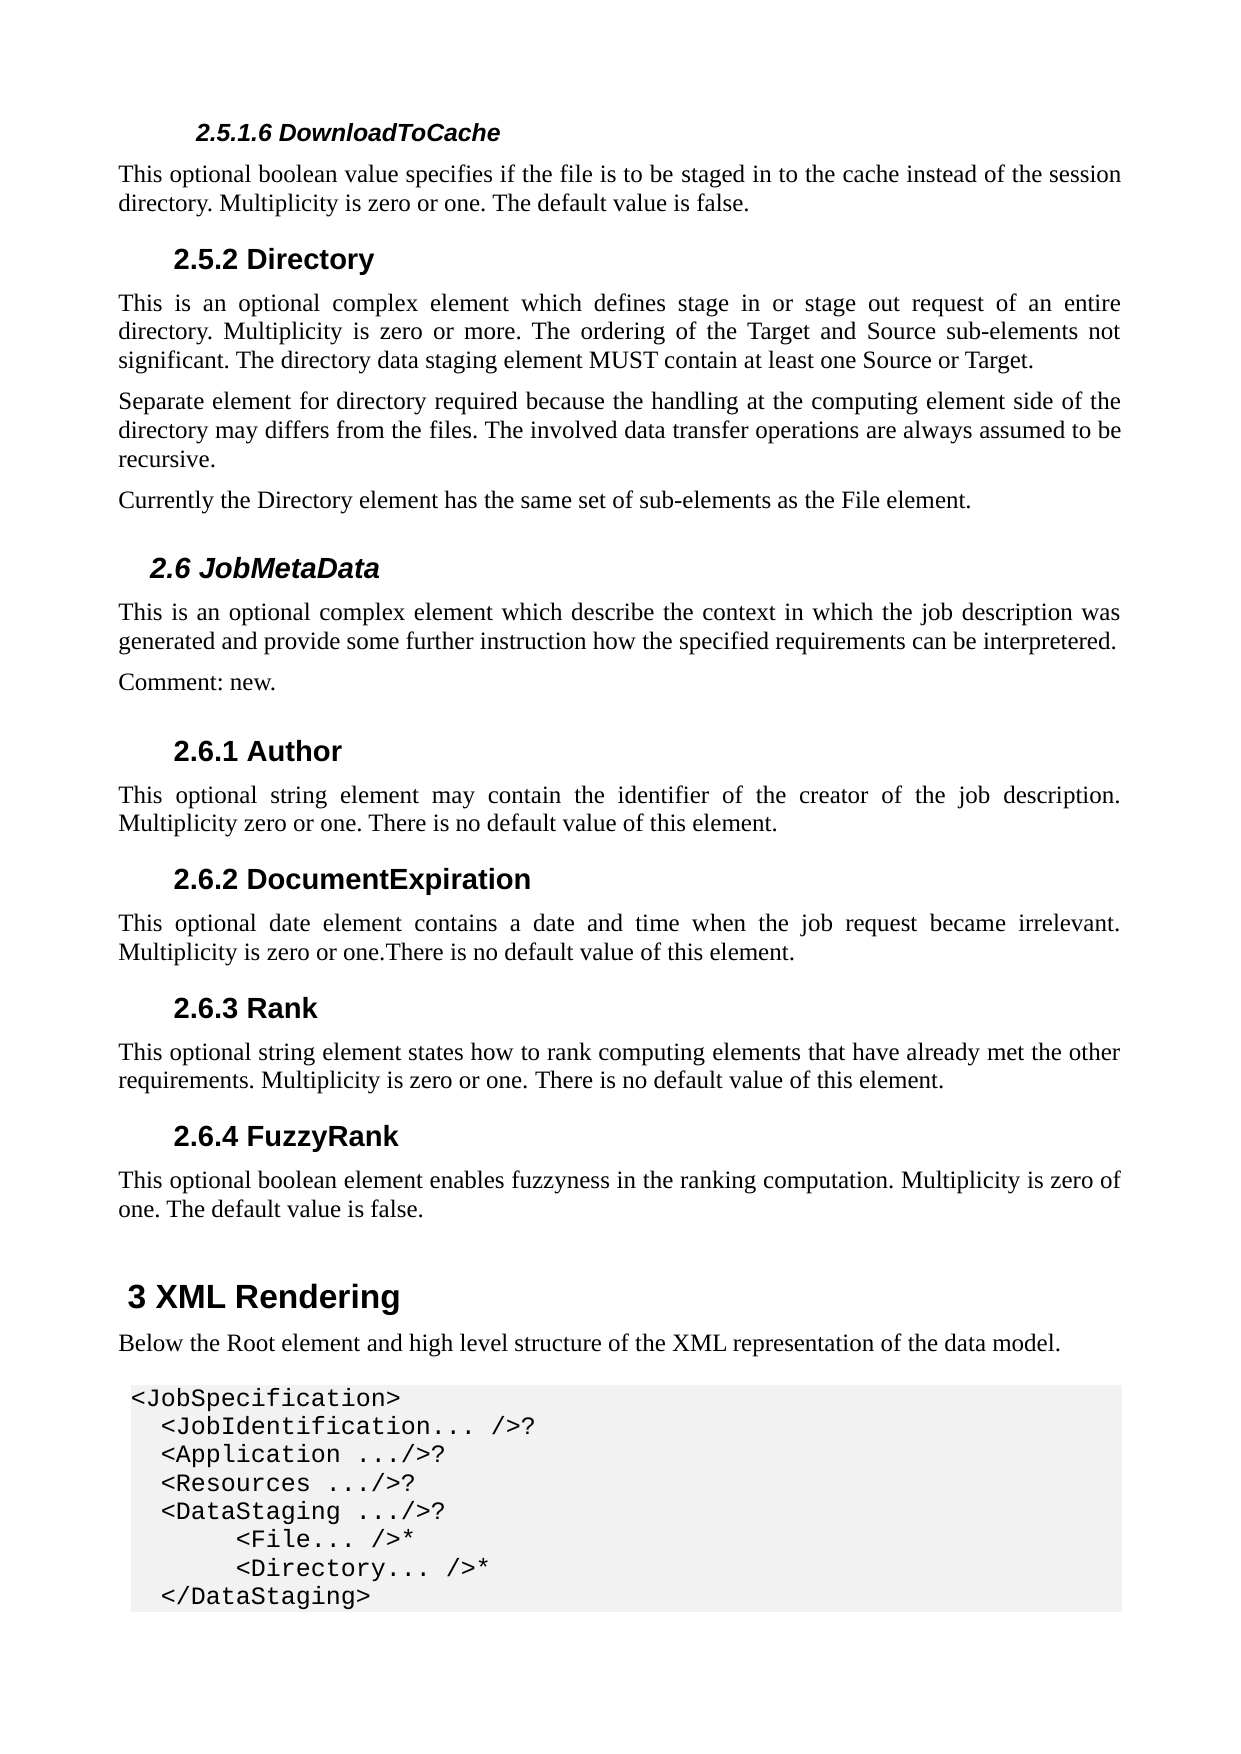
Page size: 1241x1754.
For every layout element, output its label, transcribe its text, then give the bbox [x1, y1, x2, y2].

text Separate element for directory required because the handling at the computing element side of the directory may differs from the files. The involved data transfer operations are always assumed to be recursive. [118, 386, 1122, 473]
subtitle XML Rendering [118, 1277, 1122, 1315]
text This optional date element contains a date and time when the job request became irrelevant. Multiplicity is zero or one.There is no default value of this element. [118, 908, 1122, 966]
text Below the Root element and high level structure of the XML representation of the data model. [118, 1328, 1122, 1357]
subtitle DocumentExpiration [165, 862, 1122, 896]
text <JobSpecification> <JobIdentification... />? <Application .../>? <Resources .../>? <DataStaging .../>? <File... />* <Directory... />* </DataStaging> [131, 1385, 1122, 1612]
subtitle Directory [165, 242, 1122, 275]
text Currently the Directory element has the same set of sub-elements as the File element. [118, 485, 1122, 514]
text This optional string element states how to rank computing elements that have already met the other requirements. Multiplicity is zero or one. There is no default value of this element. [118, 1037, 1122, 1094]
subtitle Author [165, 734, 1122, 767]
subtitle FuzzyRank [165, 1119, 1122, 1153]
subtitle JobMetaData [142, 551, 1122, 585]
text This optional boolean element enables fuzzyness in the ranking computation. Multiplicity is zero of one. The default value is false. [118, 1165, 1122, 1223]
text This is an optional complex element which describe the context in which the job description was generated and provide some further instruction how the specified requirements can be interpretered. [118, 597, 1122, 655]
text This optional boolean value specifies if the file is to be staged in to the cache instead of the session directory. Multiplicity is zero or one. The default value is false. [118, 159, 1122, 217]
text This is an optional complex element which defines stage in or stage out request of an entire directory. Multiplicity is zero or more. The ordering of the Target and Source sub-elements not significant. The directory data staging element MUST contain at least one Source or Target. [118, 288, 1122, 374]
text Comment: new. [118, 667, 1122, 696]
subtitle DownloadToCache [189, 118, 1122, 147]
subtitle Rank [165, 991, 1122, 1024]
text This optional string element may contain the identifier of the creator of the job description. Multiplicity zero or one. There is no default value of this element. [118, 780, 1122, 837]
